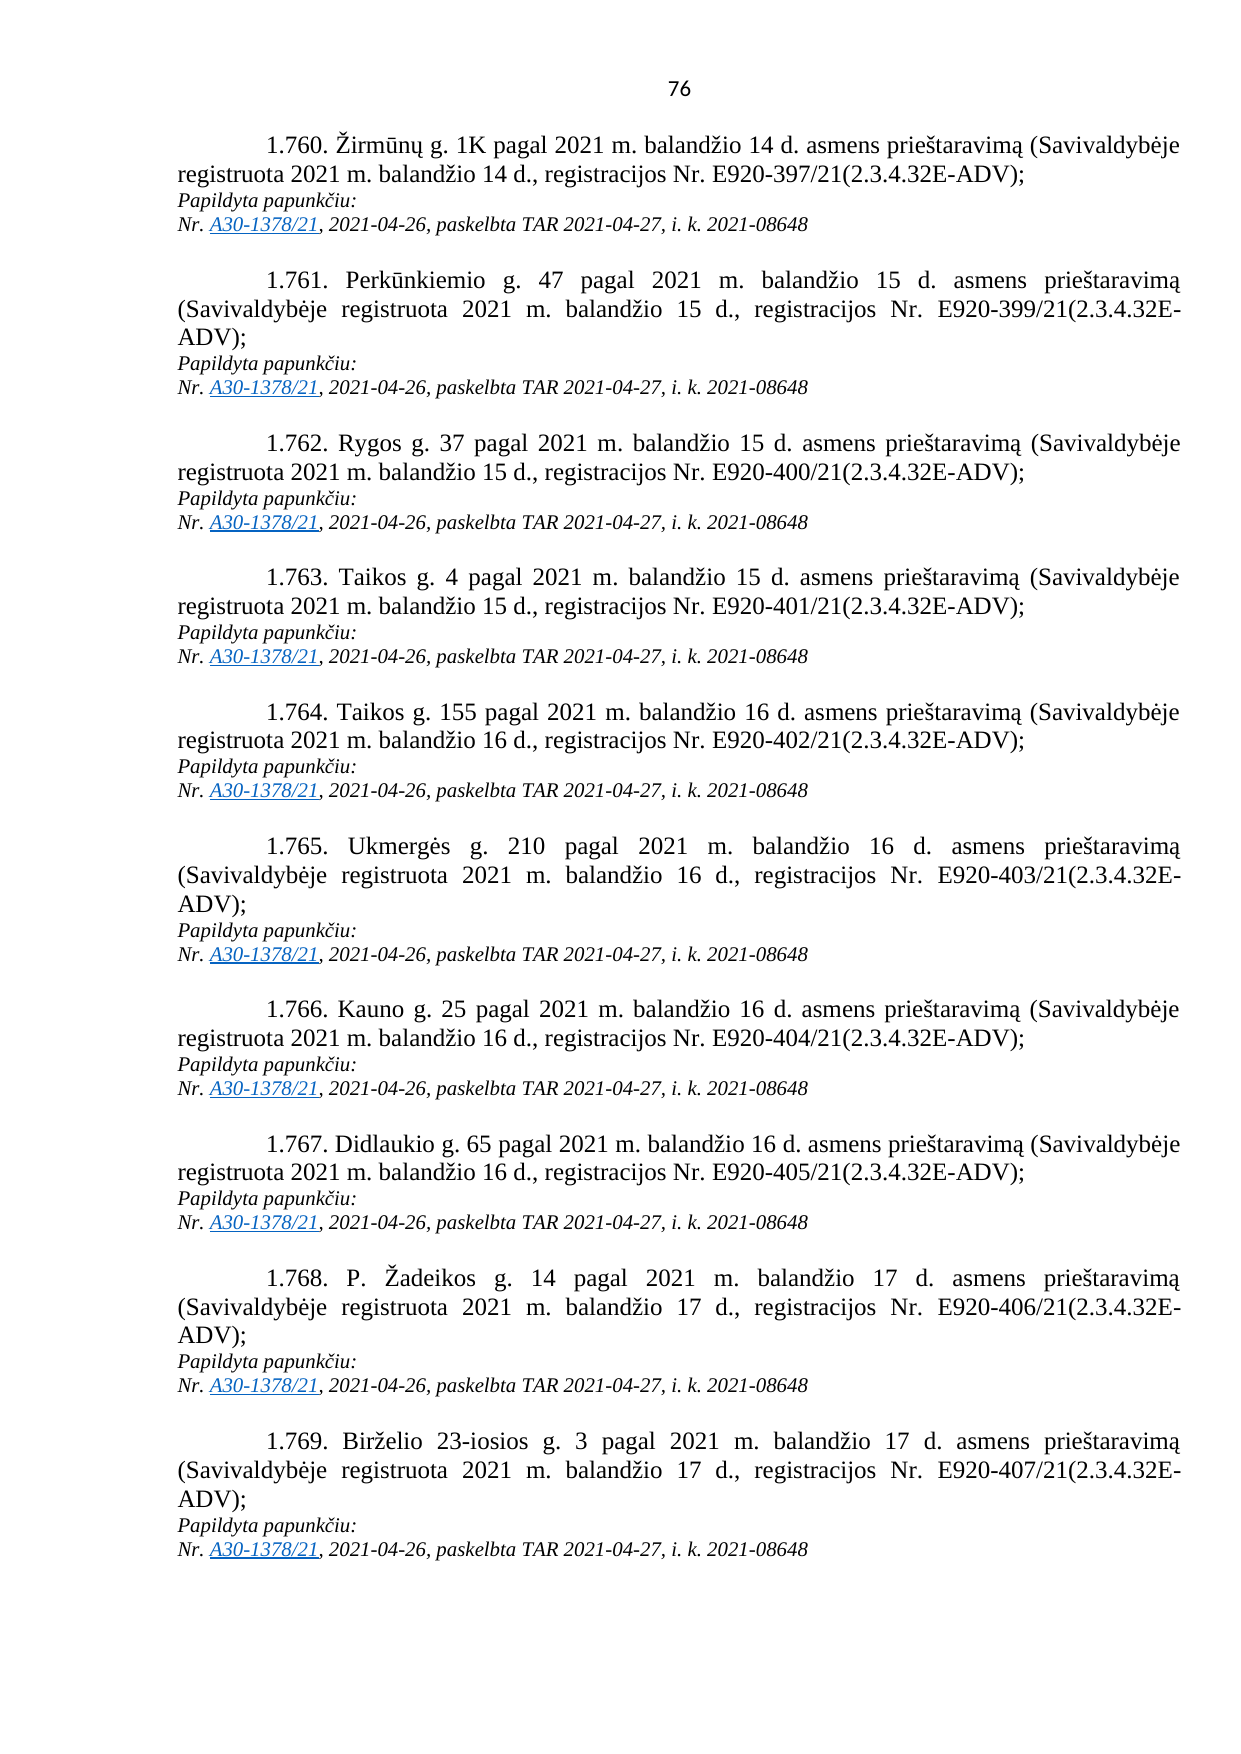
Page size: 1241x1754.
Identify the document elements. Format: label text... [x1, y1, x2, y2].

text Nr. A30-1378/21, 2021-04-26, paskelbta TAR 2021-04-27, i. k. 2021-08648 [177, 510, 1181, 534]
text 1.766. Kauno g. 25 pagal 2021 m. balandžio 16 d. asmens prieštaravimą (Savivaldybėje registruota 2021 m. balandžio 16 d., registracijos Nr. E920-404/21(2.3.4.32E-ADV); [177, 994, 1181, 1052]
text 1.765. Ukmergės g. 210 pagal 2021 m. balandžio 16 d. asmens prieštaravimą (Savivaldybėje registruota 2021 m. balandžio 16 d., registracijos Nr. E920-403/21(2.3.4.32E-ADV); [177, 831, 1181, 917]
text Papildyta papunkčiu: [177, 1052, 1181, 1076]
text 1.769. Birželio 23-iosios g. 3 pagal 2021 m. balandžio 17 d. asmens prieštaravimą (Savivaldybėje registruota 2021 m. balandžio 17 d., registracijos Nr. E920-407/21(2.3.4.32E-ADV); [177, 1426, 1181, 1512]
text 1.763. Taikos g. 4 pagal 2021 m. balandžio 15 d. asmens prieštaravimą (Savivaldybėje registruota 2021 m. balandžio 15 d., registracijos Nr. E920-401/21(2.3.4.32E-ADV); [177, 562, 1181, 620]
text Papildyta papunkčiu: [177, 620, 1181, 644]
text 1.764. Taikos g. 155 pagal 2021 m. balandžio 16 d. asmens prieštaravimą (Savivaldybėje registruota 2021 m. balandžio 16 d., registracijos Nr. E920-402/21(2.3.4.32E-ADV); [177, 697, 1181, 754]
text 1.760. Žirmūnų g. 1K pagal 2021 m. balandžio 14 d. asmens prieštaravimą (Savivaldybėje registruota 2021 m. balandžio 14 d., registracijos Nr. E920-397/21(2.3.4.32E-ADV); [177, 131, 1181, 188]
text 1.768. P. Žadeikos g. 14 pagal 2021 m. balandžio 17 d. asmens prieštaravimą (Savivaldybėje registruota 2021 m. balandžio 17 d., registracijos Nr. E920-406/21(2.3.4.32E-ADV); [177, 1263, 1181, 1349]
text Nr. A30-1378/21, 2021-04-26, paskelbta TAR 2021-04-27, i. k. 2021-08648 [177, 375, 1181, 399]
text Papildyta papunkčiu: [177, 1512, 1181, 1537]
text 1.762. Rygos g. 37 pagal 2021 m. balandžio 15 d. asmens prieštaravimą (Savivaldybėje registruota 2021 m. balandžio 15 d., registracijos Nr. E920-400/21(2.3.4.32E-ADV); [177, 428, 1181, 486]
text Nr. A30-1378/21, 2021-04-26, paskelbta TAR 2021-04-27, i. k. 2021-08648 [177, 212, 1181, 236]
text Nr. A30-1378/21, 2021-04-26, paskelbta TAR 2021-04-27, i. k. 2021-08648 [177, 778, 1181, 802]
text Nr. A30-1378/21, 2021-04-26, paskelbta TAR 2021-04-27, i. k. 2021-08648 [177, 1210, 1181, 1234]
text Nr. A30-1378/21, 2021-04-26, paskelbta TAR 2021-04-27, i. k. 2021-08648 [177, 1373, 1181, 1397]
text Papildyta papunkčiu: [177, 917, 1181, 942]
text Nr. A30-1378/21, 2021-04-26, paskelbta TAR 2021-04-27, i. k. 2021-08648 [177, 644, 1181, 668]
text Papildyta papunkčiu: [177, 188, 1181, 212]
text 1.761. Perkūnkiemio g. 47 pagal 2021 m. balandžio 15 d. asmens prieštaravimą (Savivaldybėje registruota 2021 m. balandžio 15 d., registracijos Nr. E920-399/21(2.3.4.32E-ADV); [177, 265, 1181, 351]
text Nr. A30-1378/21, 2021-04-26, paskelbta TAR 2021-04-27, i. k. 2021-08648 [177, 1076, 1181, 1100]
text Papildyta papunkčiu: [177, 1186, 1181, 1210]
text Papildyta papunkčiu: [177, 486, 1181, 510]
text Nr. A30-1378/21, 2021-04-26, paskelbta TAR 2021-04-27, i. k. 2021-08648 [177, 1537, 1181, 1561]
text Papildyta papunkčiu: [177, 1349, 1181, 1373]
text Nr. A30-1378/21, 2021-04-26, paskelbta TAR 2021-04-27, i. k. 2021-08648 [177, 942, 1181, 966]
text Papildyta papunkčiu: [177, 351, 1181, 375]
text Papildyta papunkčiu: [177, 754, 1181, 778]
text 1.767. Didlaukio g. 65 pagal 2021 m. balandžio 16 d. asmens prieštaravimą (Savivaldybėje registruota 2021 m. balandžio 16 d., registracijos Nr. E920-405/21(2.3.4.32E-ADV); [177, 1129, 1181, 1186]
